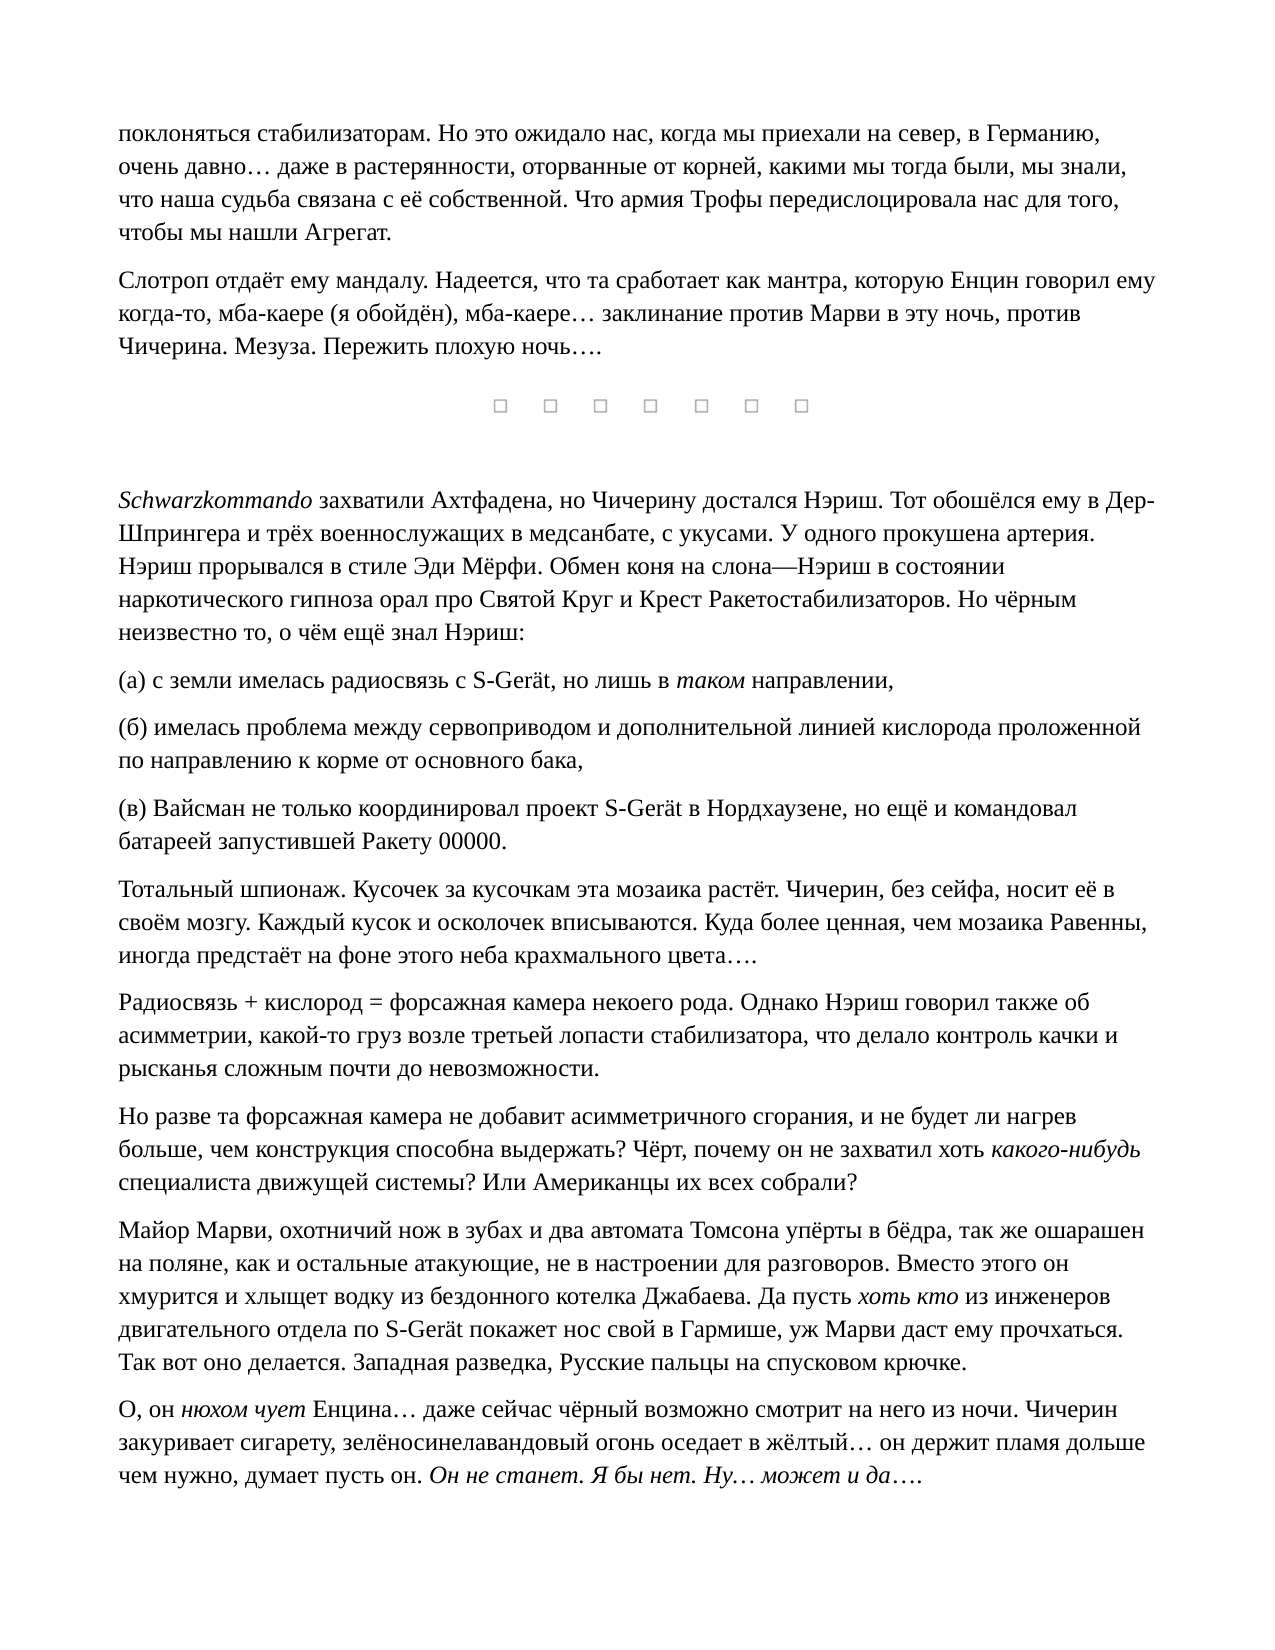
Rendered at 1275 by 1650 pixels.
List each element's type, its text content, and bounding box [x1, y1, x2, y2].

text поклоняться стабилизаторам. Но это ожидало нас, когда мы приехали на север, в Германию, очень давно… даже в растерянности, оторванные от корней, какими мы тогда были, мы знали, что наша судьба связана с её собственной. Что армия Трофы передислоцировала нас для того, чтобы мы нашли Агрегат. [118, 118, 1157, 246]
text Тотальный шпионаж. Кусочек за кусочкам эта мозаика растёт. Чичерин, без сейфа, носит её в своём мозгу. Каждый кусок и осколочек вписываются. Куда более ценная, чем мозаика Равенны, иногда предстаёт на фоне этого неба крахмального цвета…. [118, 874, 1157, 968]
text Майор Марви, охотничий нож в зубах и два автомата Томсона упёрты в бёдра, так же ошарашен на поляне, как и остальные атакующие, не в настроении для разговоров. Вместо этого он хмурится и хлыщет водку из бездонного котелка Джабаева. Да пусть хоть кто из инженеров двигательного отдела по S-Gerät покажет нос свой в Гармише, уж Марви даст ему прочхаться. Так вот оно делается. Западная разведка, Русские пальцы на спусковом крючке. [118, 1215, 1157, 1376]
text (а) с земли имелась радиосвязь с S-Gerät, но лишь в таком направлении, [118, 665, 1157, 694]
text Слотроп отдаёт ему мандалу. Надеется, что та сработает как мантра, которую Енцин говорил ему когда-то, мба-каере (я обойдён), мба-каере… заклинание против Марви в эту ночь, против Чичерина. Мезуза. Пережить плохую ночь…. [118, 265, 1157, 359]
text Но разве та форсажная камера не добавит асимметричного сгорания, и не будет ли нагрев больше, чем конструкция способна выдержать? Чёрт, почему он не захватил хоть какого-нибудь специалиста движущей системы? Или Американцы их всех собрали? [118, 1101, 1157, 1196]
text Schwarzkommando захватили Ахтфадена, но Чичерину достался Нэриш. Тот обошёлся ему в Дер-Шпрингера и трёх военнослужащих в медсанбате, с укусами. У одного прокушена артерия. Нэриш прорывался в стиле Эди Мёрфи. Обмен коня на слона—Нэриш в состоянии наркотического гипноза орал про Святой Круг и Крест Ракетостабилизаторов. Но чёрным неизвестно то, о чём ещё знал Нэриш: [118, 485, 1157, 646]
text (в) Вайсман не только координировал проект S-Gerät в Нордхаузене, но ещё и командовал батареей запустившей Ракету 00000. [118, 793, 1157, 855]
text (б) имелась проблема между сервоприводом и дополнительной линией кислорода проложенной по направлению к корме от основного бака, [118, 712, 1157, 774]
text Радиосвязь + кислород = форсажная камера некоего рода. Однако Нэриш говорил также об асимметрии, какой-то груз возле третьей лопасти стабилизатора, что делало контроль качки и рысканья сложным почти до невозможности. [118, 987, 1157, 1082]
text О, он нюхом чует Енцина… даже сейчас чёрный возможно смотрит на него из ночи. Чичерин закуривает сигарету, зелёносинелавандовый огонь оседает в жёлтый… он держит пламя дольше чем нужно, думает пусть он. Он не станет. Я бы нет. Ну… может и да…. [118, 1394, 1157, 1489]
picture [118, 378, 1157, 434]
